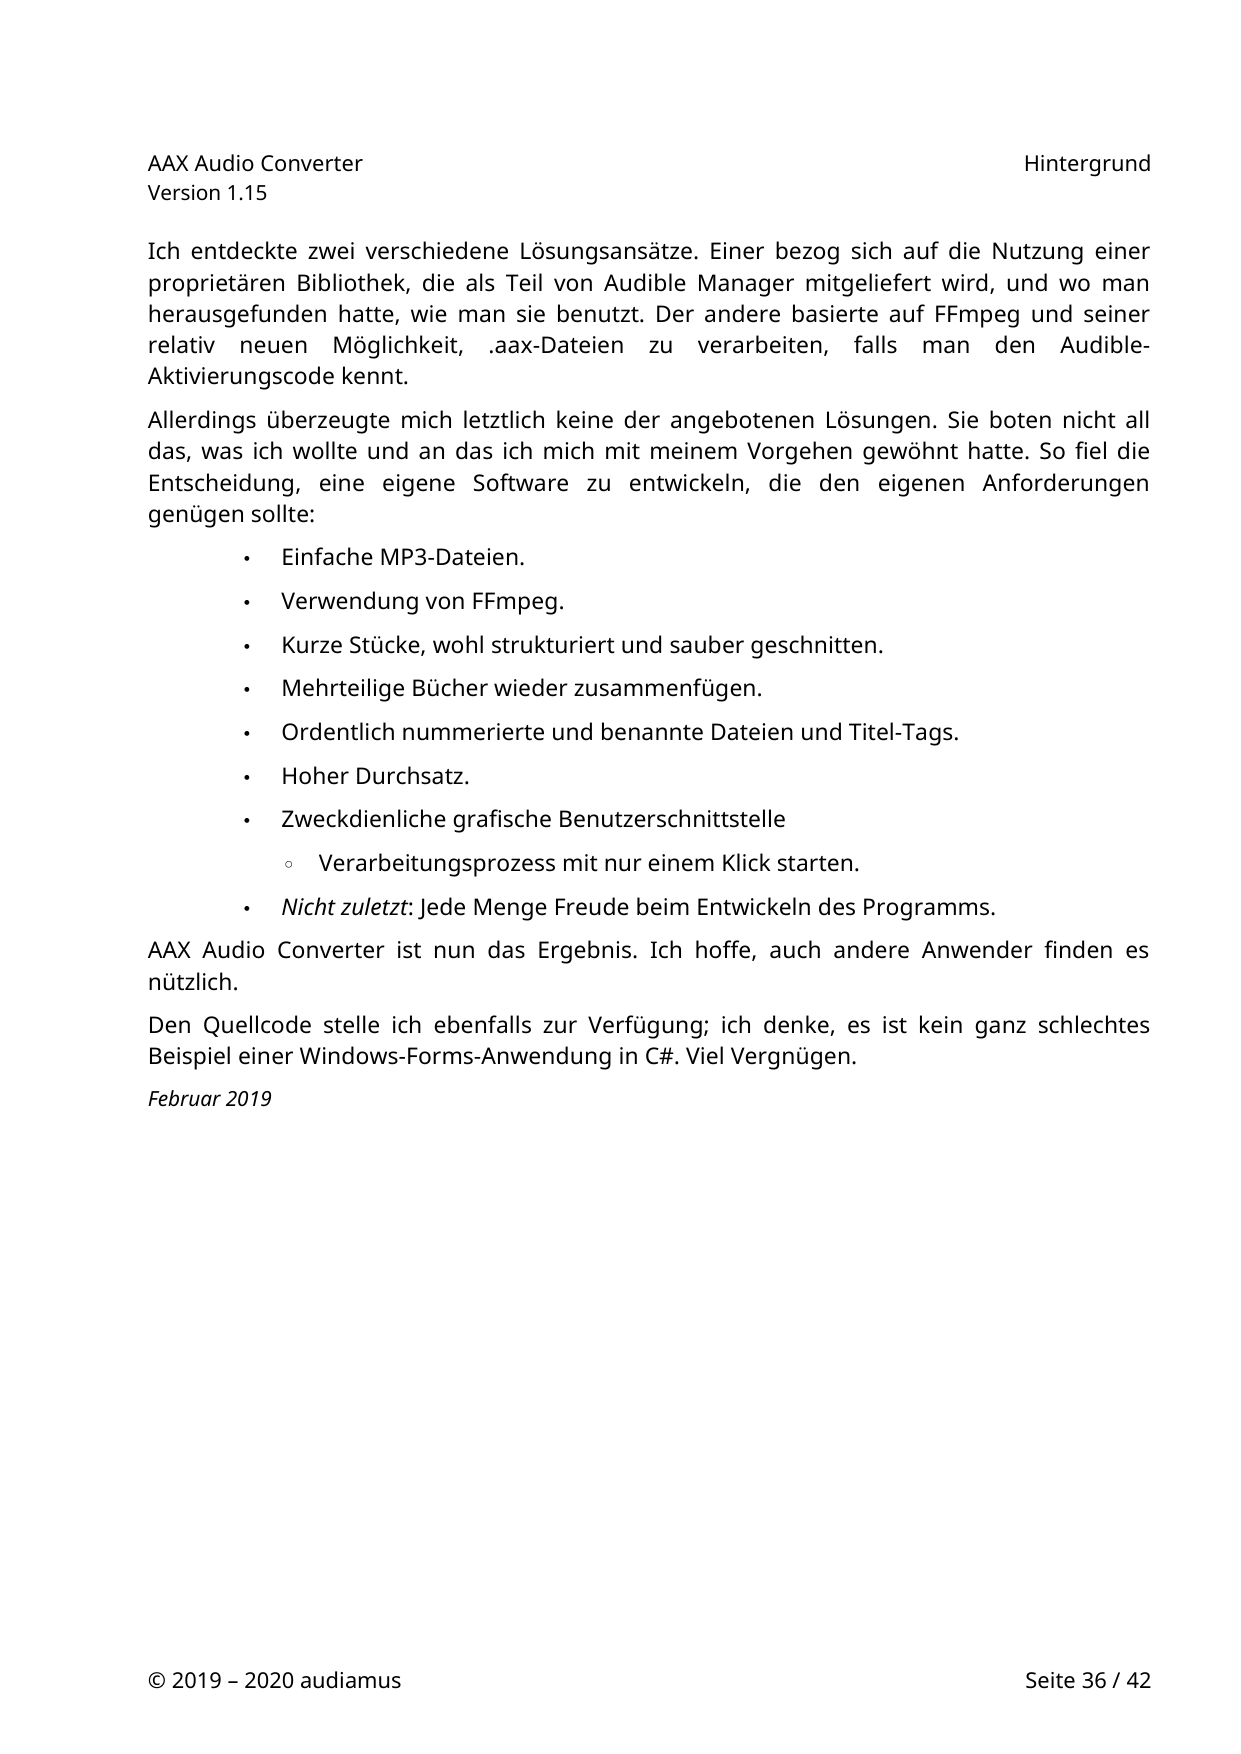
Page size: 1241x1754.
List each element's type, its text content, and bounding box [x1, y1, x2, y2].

text AAX Audio Converter ist nun das Ergebnis. Ich hoffe, auch andere Anwender finden es nützlich. [148, 934, 1152, 997]
list Verwendung von FFmpeg. [244, 585, 1152, 616]
list Zweckdienliche grafische Benutzerschnittstelle [244, 803, 1152, 834]
text Allerdings überzeugte mich letztlich keine der angebotenen Lösungen. Sie boten nicht all das, was ich wollte und an das ich mich mit meinem Vorgehen gewöhnt hatte. So fiel die Entscheidung, eine eigene Software zu entwickeln, die den eigenen Anforderungen genügen sollte: [148, 404, 1152, 529]
list Einfache MP3-Dateien. [244, 541, 1152, 573]
list Nicht zuletzt: Jede Menge Freude beim Entwickeln des Programms. [244, 891, 1152, 922]
list Verarbeitungsprozess mit nur einem Klick starten. [281, 847, 1152, 878]
list Kurze Stücke, wohl strukturiert und sauber geschnitten. [244, 629, 1152, 660]
text Ich entdeckte zwei verschiedene Lösungsansätze. Einer bezog sich auf die Nutzung einer proprietären Bibliothek, die als Teil von Audible Manager mitgeliefert wird, und wo man herausgefunden hatte, wie man sie benutzt. Der andere basierte auf FFmpeg und seiner relativ neuen Möglichkeit, .aax-Dateien zu verarbeiten, falls man den Audible-Aktivierungscode kennt. [148, 235, 1152, 392]
list Ordentlich nummerierte und benannte Dateien und Titel-Tags. [244, 716, 1152, 747]
text Den Quellcode stelle ich ebenfalls zur Verfügung; ich denke, es ist kein ganz schlechtes Beispiel einer Windows-Forms-Anwendung in C#. Viel Vergnügen. [148, 1009, 1152, 1072]
list Mehrteilige Bücher wieder zusammenfügen. [244, 672, 1152, 703]
list Hoher Durchsatz. [244, 759, 1152, 791]
text Februar 2019 [148, 1084, 1152, 1112]
